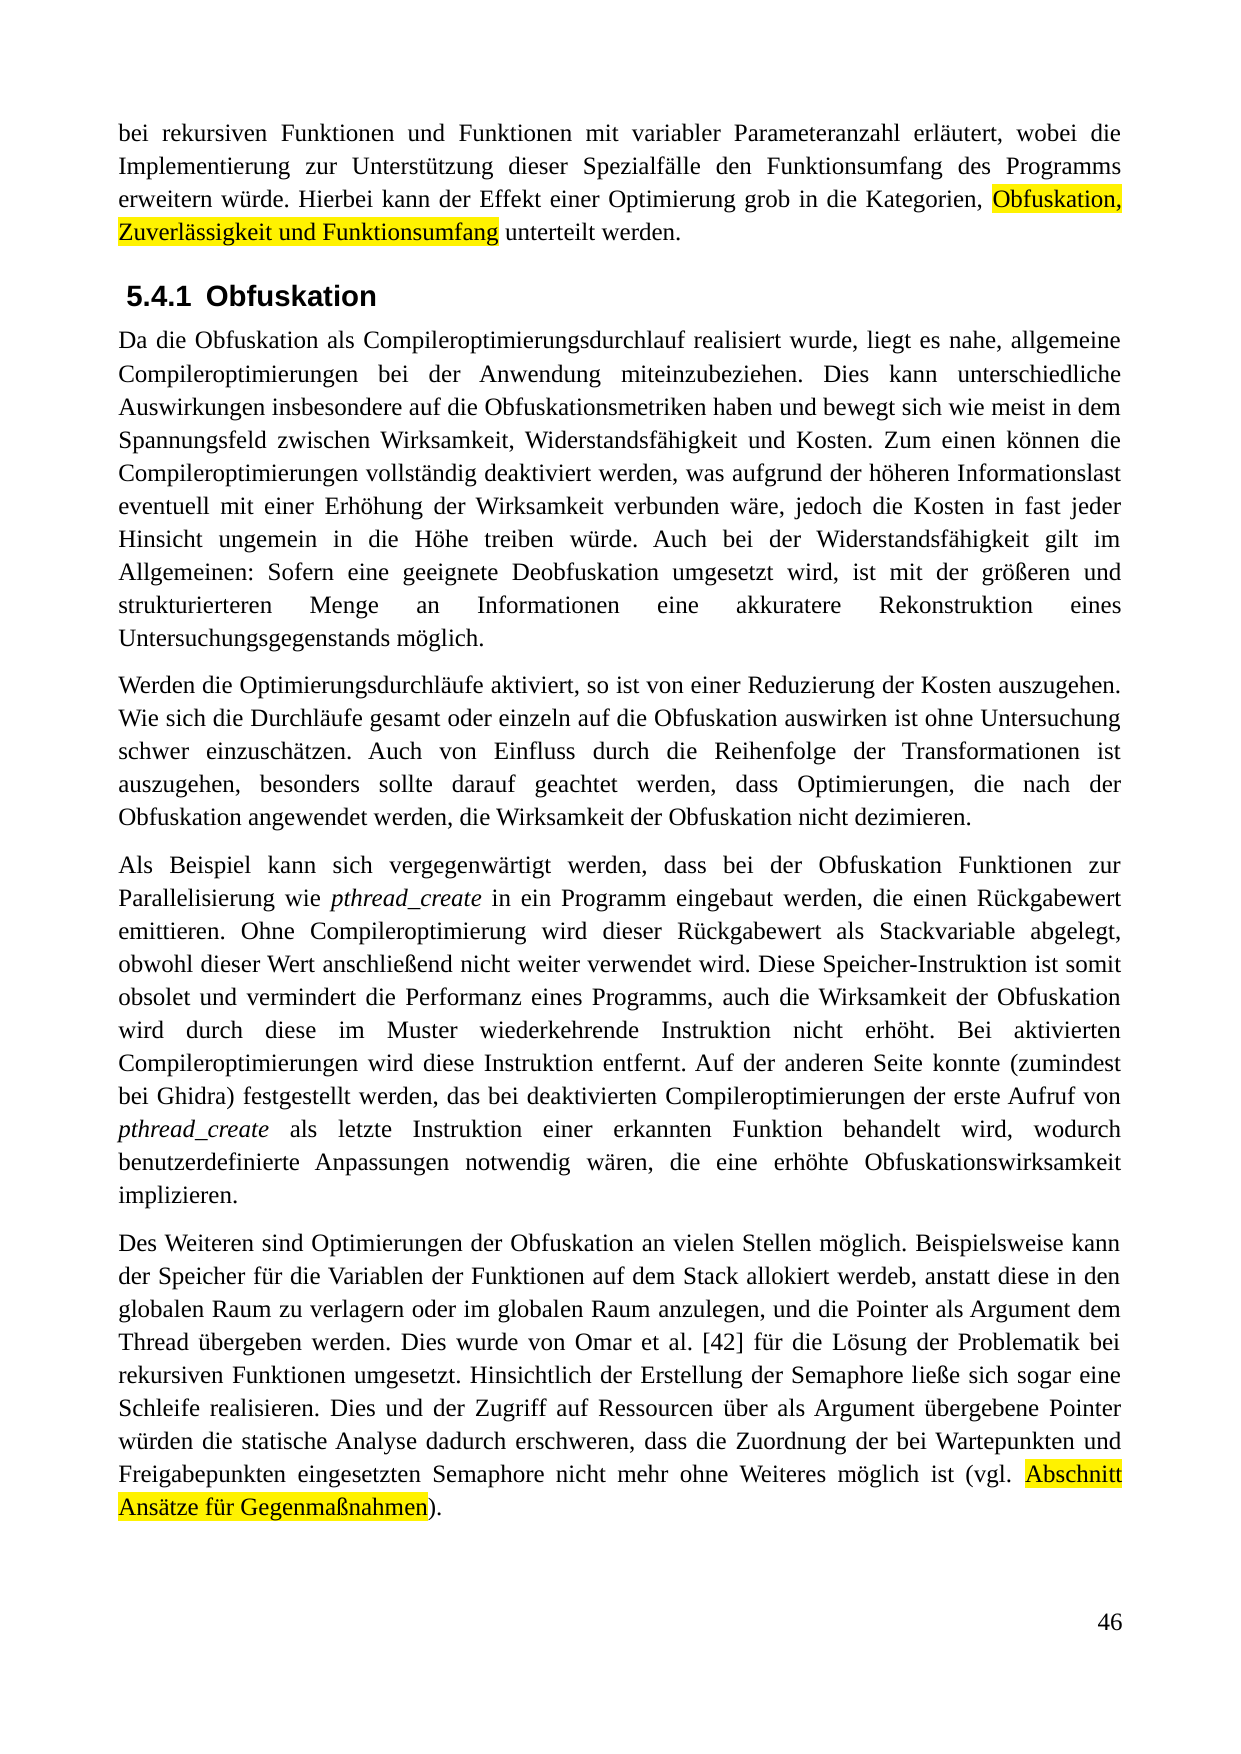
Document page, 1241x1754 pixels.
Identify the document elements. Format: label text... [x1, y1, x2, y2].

subtitle Obfuskation [118, 279, 1122, 313]
text Des Weiteren sind Optimierungen der Obfuskation an vielen Stellen möglich. Beispielsweise kann der Speicher für die Variablen der Funktionen auf dem Stack allokiert werdeb, anstatt diese in den globalen Raum zu verlagern oder im globalen Raum anzulegen, und die Pointer als Argument dem Thread übergeben werden. Dies wurde von Omar et al. [42] für die Lösung der Problematik bei rekursiven Funktionen umgesetzt. Hinsichtlich der Erstellung der Semaphore ließe sich sogar eine Schleife realisieren. Dies und der Zugriff auf Ressourcen über als Argument übergebene Pointer würden die statische Analyse dadurch erschweren, dass die Zuordnung der bei Wartepunkten und Freigabepunkten eingesetzten Semaphore nicht mehr ohne Weiteres möglich ist (vgl. Abschnitt Ansätze für Gegenmaßnahmen). [118, 1228, 1122, 1521]
text Da die Obfuskation als Compileroptimierungsdurchlauf realisiert wurde, liegt es nahe, allgemeine Compileroptimierungen bei der Anwendung miteinzubeziehen. Dies kann unterschiedliche Auswirkungen insbesondere auf die Obfuskationsmetriken haben und bewegt sich wie meist in dem Spannungsfeld zwischen Wirksamkeit, Widerstandsfähigkeit und Kosten. Zum einen können die Compileroptimierungen vollständig deaktiviert werden, was aufgrund der höheren Informationslast eventuell mit einer Erhöhung der Wirksamkeit verbunden wäre, jedoch die Kosten in fast jeder Hinsicht ungemein in die Höhe treiben würde. Auch bei der Widerstandsfähigkeit gilt im Allgemeinen: Sofern eine geeignete Deobfuskation umgesetzt wird, ist mit der größeren und strukturierteren Menge an Informationen eine akkuratere Rekonstruktion eines Untersuchungsgegenstands möglich. [118, 326, 1122, 652]
text Als Beispiel kann sich vergegenwärtigt werden, dass bei der Obfuskation Funktionen zur Parallelisierung wie pthread_create in ein Programm eingebaut werden, die einen Rückgabewert emittieren. Ohne Compileroptimierung wird dieser Rückgabewert als Stackvariable abgelegt, obwohl dieser Wert anschließend nicht weiter verwendet wird. Diese Speicher-Instruktion ist somit obsolet und vermindert die Performanz eines Programms, auch die Wirksamkeit der Obfuskation wird durch diese im Muster wiederkehrende Instruktion nicht erhöht. Bei aktivierten Compileroptimierungen wird diese Instruktion entfernt. Auf der anderen Seite konnte (zumindest bei Ghidra) festgestellt werden, das bei deaktivierten Compileroptimierungen der erste Aufruf von pthread_create als letzte Instruktion einer erkannten Funktion behandelt wird, wodurch benutzerdefinierte Anpassungen notwendig wären, die eine erhöhte Obfuskationswirksamkeit implizieren. [118, 850, 1122, 1209]
text Werden die Optimierungsdurchläufe aktiviert, so ist von einer Reduzierung der Kosten auszugehen. Wie sich die Durchläufe gesamt oder einzeln auf die Obfuskation auswirken ist ohne Untersuchung schwer einzuschätzen. Auch von Einfluss durch die Reihenfolge der Transformationen ist auszugehen, besonders sollte darauf geachtet werden, dass Optimierungen, die nach der Obfuskation angewendet werden, die Wirksamkeit der Obfuskation nicht dezimieren. [118, 670, 1122, 831]
text bei rekursiven Funktionen und Funktionen mit variabler Parameteranzahl erläutert, wobei die Implementierung zur Unterstützung dieser Spezialfälle den Funktionsumfang des Programms erweitern würde. Hierbei kann der Effekt einer Optimierung grob in die Kategorien, Obfuskation, Zuverlässigkeit und Funktionsumfang unterteilt werden. [118, 118, 1122, 246]
